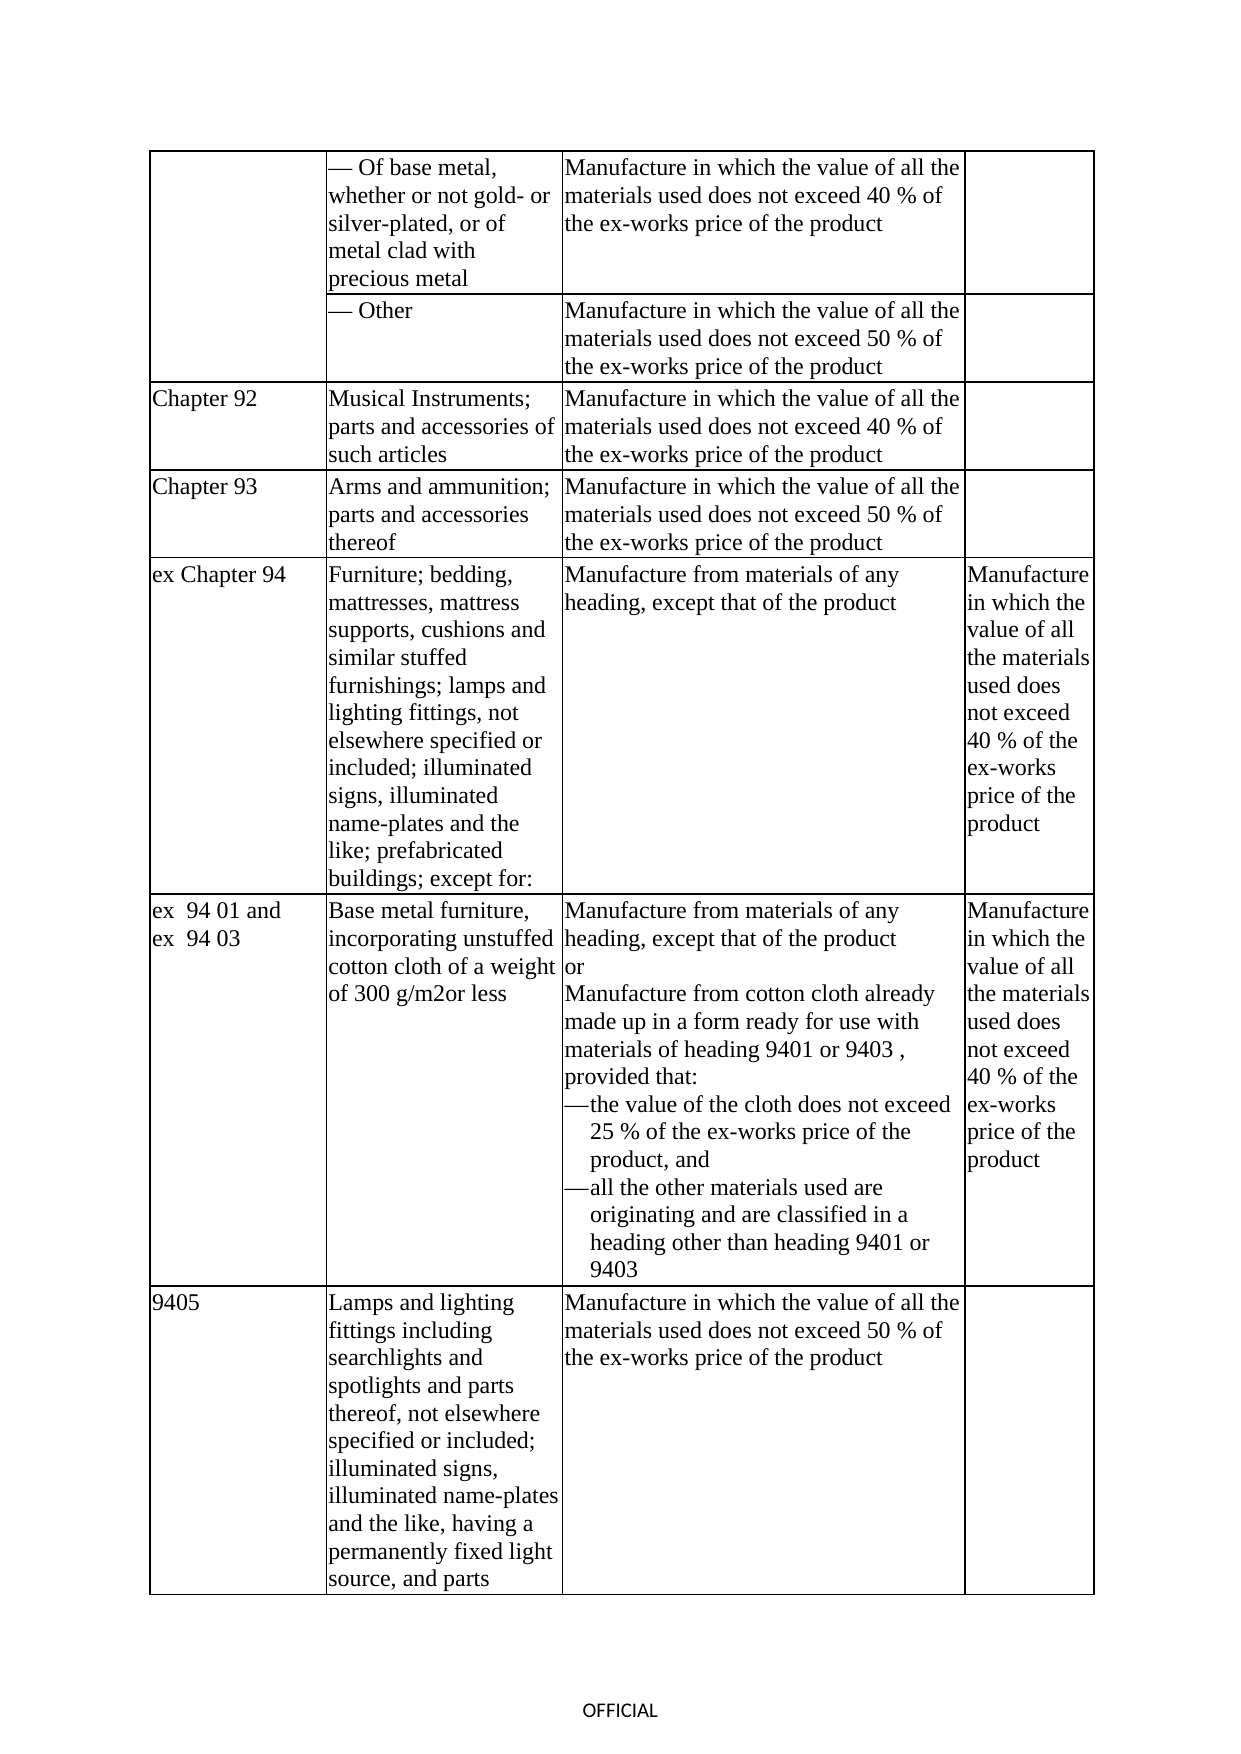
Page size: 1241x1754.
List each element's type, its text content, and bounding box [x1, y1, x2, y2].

table_header all the other materials used are originating and are classified in a heading other than heading 9401 or 9403 [590, 1173, 963, 1283]
table_cell Manufacture in which the value of all the materials used does not exceed 40 % of the ex-works price of the product [563, 152, 964, 293]
table_cell Manufacture in which the value of all the materials used does not exceed 50 % of the ex-works price of the product [563, 1287, 964, 1594]
table_cell Chapter 93 [151, 471, 326, 557]
table_cell Lamps and lighting fittings including searchlights and spotlights and parts thereof, not elsewhere specified or included; illuminated signs, illuminated name-plates and the like, having a permanently fixed light source, and parts [327, 1287, 562, 1594]
table_cell Manufacture from materials of any heading, except that of the product [563, 558, 964, 893]
table_cell — Other [327, 295, 562, 381]
table_cell [966, 295, 1093, 381]
table_cell [966, 383, 1093, 469]
table_cell Musical Instruments; parts and accessories of such articles [327, 383, 562, 469]
table_cell ex 94 01 and ex 94 03 [151, 895, 326, 1285]
table_cell ex Chapter 94 [151, 558, 326, 893]
table_cell Manufacture from materials of any heading, except that of the product or Manufacture from cotton cloth already made up in a form ready for use with materials of heading 9401 or 9403 , provided that: [563, 895, 964, 1285]
table_cell 9405 [151, 1287, 326, 1594]
table_cell Chapter 92 [151, 383, 326, 469]
table_cell Manufacture in which the value of all the materials used does not exceed 40 % of the ex-works price of the product [966, 895, 1093, 1285]
table_cell Manufacture in which the value of all the materials used does not exceed 40 % of the ex-works price of the product [966, 558, 1093, 893]
table_header the value of the cloth does not exceed 25 % of the ex-works price of the product, and [590, 1090, 963, 1173]
table_cell Base metal furniture, incorporating unstuffed cotton cloth of a weight of 300 g/m2or less [327, 895, 562, 1285]
table_cell Furniture; bedding, mattresses, mattress supports, cushions and similar stuffed furnishings; lamps and lighting fittings, not elsewhere specified or included; illuminated signs, illuminated name-plates and the like; prefabricated buildings; except for: [327, 558, 562, 893]
table_header — [564, 1090, 590, 1173]
table_cell [966, 471, 1093, 557]
table_cell Manufacture in which the value of all the materials used does not exceed 50 % of the ex-works price of the product [563, 471, 964, 557]
table_cell Arms and ammunition; parts and accessories thereof [327, 471, 562, 557]
table_cell [966, 1287, 1093, 1594]
table_cell — Of base metal, whether or not gold- or silver-plated, or of metal clad with precious metal [327, 152, 562, 293]
table_cell Manufacture in which the value of all the materials used does not exceed 40 % of the ex-works price of the product [563, 383, 964, 469]
table_cell [151, 152, 326, 381]
table_header — [564, 1173, 590, 1283]
table_cell [966, 152, 1093, 293]
table_cell Manufacture in which the value of all the materials used does not exceed 50 % of the ex-works price of the product [563, 295, 964, 381]
